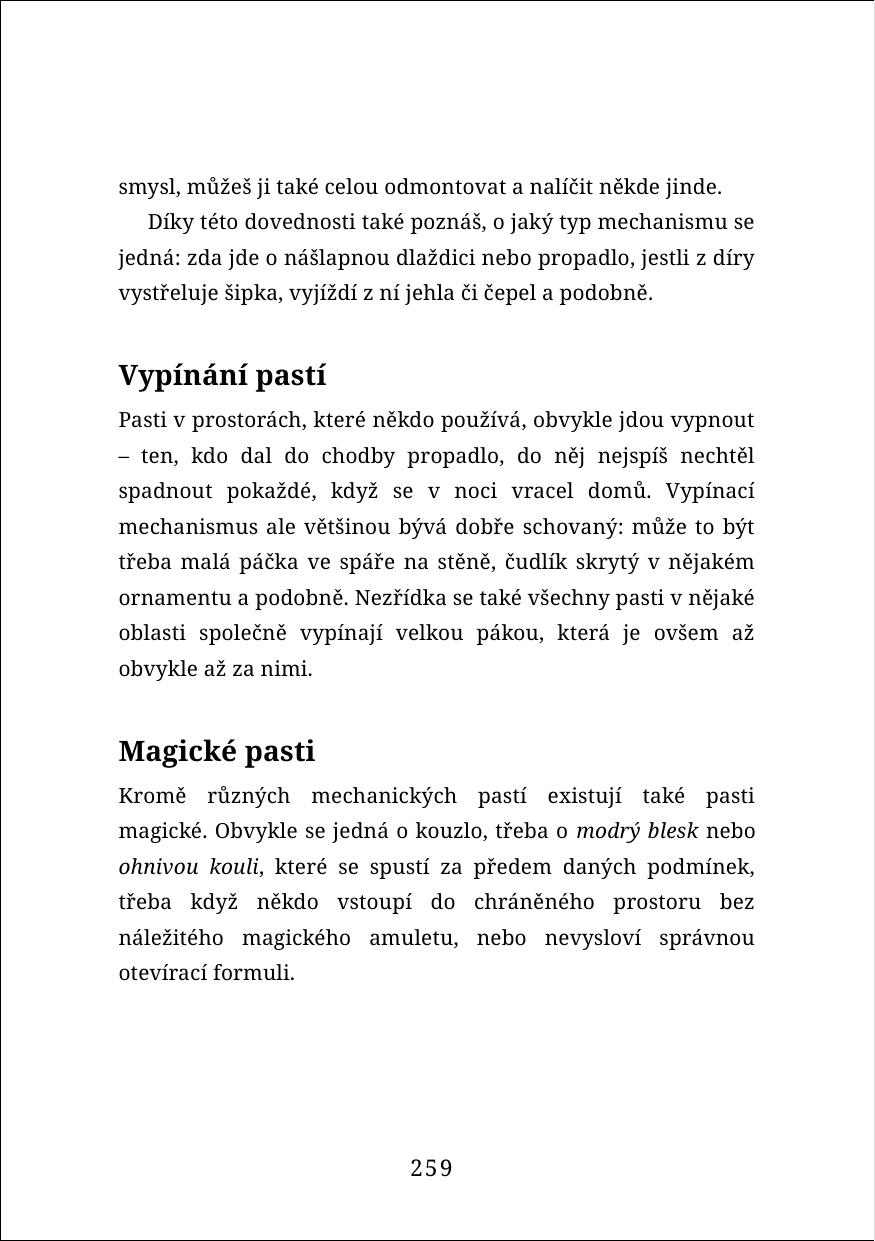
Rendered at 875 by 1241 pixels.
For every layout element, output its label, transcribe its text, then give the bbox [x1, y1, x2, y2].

text smysl, můžeš ji také celou odmontovat a nalíčit někde jinde. Díky této dovednosti také poznáš, o jaký typ mechanismu se jedná: zda jde o nášlapnou dlaždici nebo propadlo, jestli z díry vystřeluje šipka, vyjíždí z ní jehla či čepel a podobně. [118, 172, 756, 307]
subtitle Vypínání pastí [118, 355, 756, 393]
text Pasti v prostorách, které někdo používá, obvykle jdou vypnout – ten, kdo dal do chodby propadlo, do něj nejspíš nechtěl spadnout pokaždé, když se v noci vracel domů. Vypínací mechanismus ale většinou bývá dobře schovaný: může to být třeba malá páčka ve spáře na stěně, čudlík skrytý v nějakém ornamentu a podobně. Nezřídka se také všechny pasti v nějaké oblasti společně vypínají velkou pákou, která je ovšem až obvykle až za nimi. [118, 405, 756, 682]
text Kromě různých mechanických pastí existují také pasti magické. Obvykle se jedná o kouzlo, třeba o modrý blesk nebo ohnivou kouli, které se spustí za předem daných podmínek, třeba když někdo vstoupí do chráněného prostoru bez náležitého magického amuletu, nebo nevysloví správnou otevírací formuli. [118, 781, 756, 987]
subtitle Magické pasti [118, 731, 756, 769]
